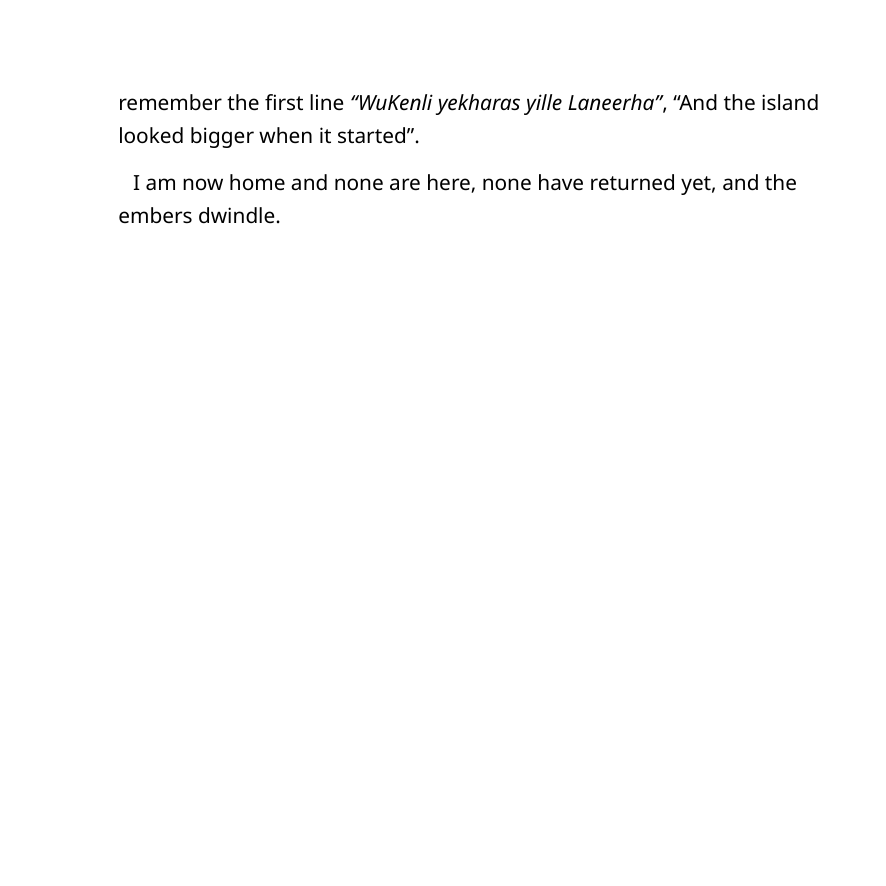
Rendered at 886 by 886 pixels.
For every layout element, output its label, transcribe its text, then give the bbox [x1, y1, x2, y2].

text I am now home and none are here, none have returned yet, and the embers dwindle. [118, 168, 827, 229]
text remember the first line “WuKenli yekharas yille Laneerha”, “And the island looked bigger when it started”. [118, 88, 827, 149]
